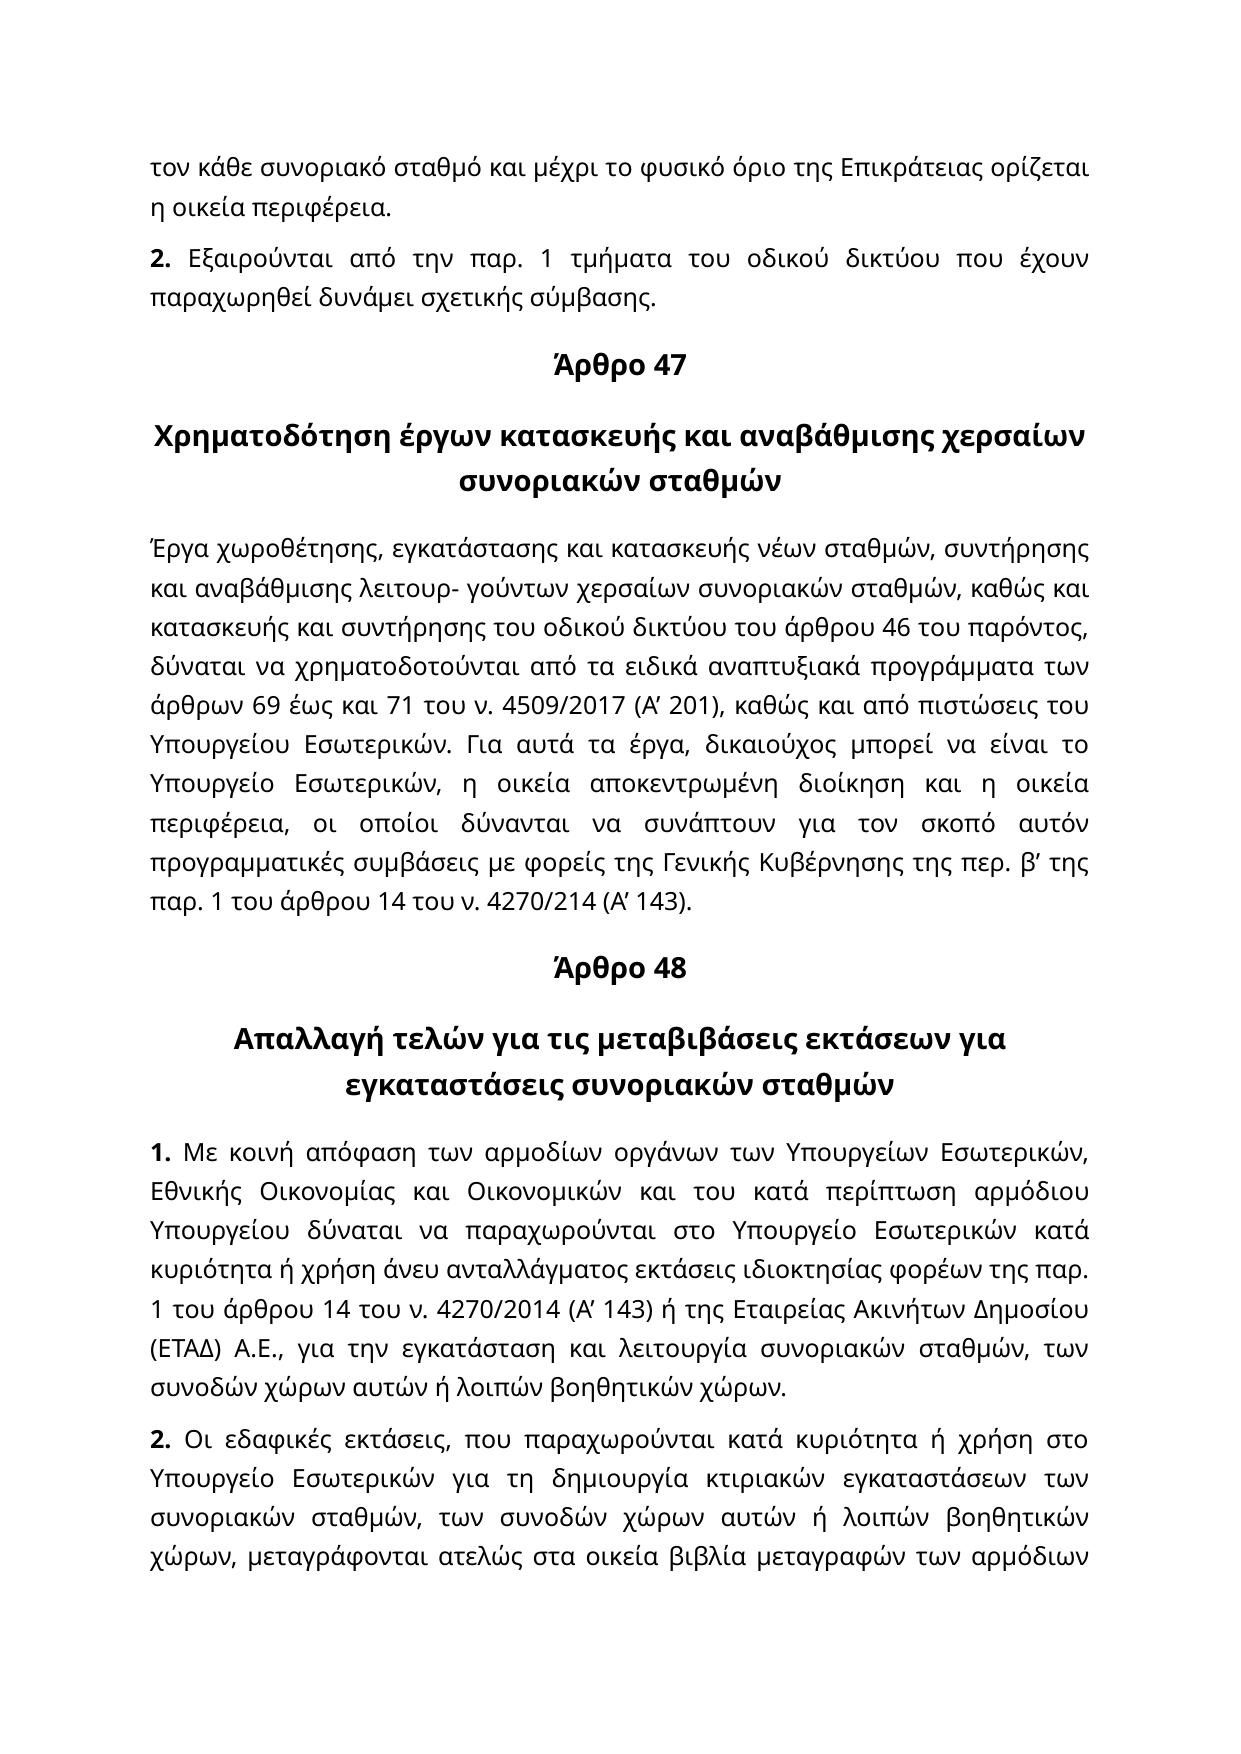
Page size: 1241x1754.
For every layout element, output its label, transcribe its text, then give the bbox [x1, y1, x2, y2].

text 2. Οι εδαφικές εκτάσεις, που παραχωρούνται κατά κυριότητα ή χρήση στο Υπουργείο Εσωτερικών για τη δημιουργία κτιριακών εγκαταστάσεων των συνοριακών σταθμών, των συνοδών χώρων αυτών ή λοιπών βοηθητικών χώρων, μεταγράφονται ατελώς στα οικεία βιβλία μεταγραφών των αρμόδιων [150, 1421, 1090, 1573]
text Έργα χωροθέτησης, εγκατάστασης και κατασκευής νέων σταθμών, συντήρησης και αναβάθμισης λειτουρ- γούντων χερσαίων συνοριακών σταθμών, καθώς και κατασκευής και συντήρησης του οδικού δικτύου του άρθρου 46 του παρόντος, δύναται να χρηματοδοτούνται από τα ειδικά αναπτυξιακά προγράμματα των άρθρων 69 έως και 71 του ν. 4509/2017 (Α’ 201), καθώς και από πιστώσεις του Υπουργείου Εσωτερικών. Για αυτά τα έργα, δικαιούχος μπορεί να είναι το Υπουργείο Εσωτερικών, η οικεία αποκεντρωμένη διοίκηση και η οικεία περιφέρεια, οι οποίοι δύνανται να συνάπτουν για τον σκοπό αυτόν προγραμματικές συμβάσεις με φορείς της Γενικής Κυβέρνησης της περ. β’ της παρ. 1 του άρθρου 14 του ν. 4270/214 (Α’ 143). [150, 531, 1090, 918]
text τον κάθε συνοριακό σταθμό και μέχρι το φυσικό όριο της Επικράτειας ορίζεται η οικεία περιφέρεια. [150, 150, 1090, 223]
text 2. Εξαιρούνται από την παρ. 1 τμήματα του οδικού δικτύου που έχουν παραχωρηθεί δυνάμει σχετικής σύμβασης. [150, 241, 1090, 314]
text 1. Με κοινή απόφαση των αρμοδίων οργάνων των Υπουργείων Εσωτερικών, Εθνικής Οικονομίας και Οικονομικών και του κατά περίπτωση αρμόδιου Υπουργείου δύναται να παραχωρούνται στο Υπουργείο Εσωτερικών κατά κυριότητα ή χρήση άνευ ανταλλάγματος εκτάσεις ιδιοκτησίας φορέων της παρ. 1 του άρθρου 14 του ν. 4270/2014 (Α’ 143) ή της Εταιρείας Ακινήτων Δημοσίου (ΕΤΑΔ) Α.Ε., για την εγκατάσταση και λειτουργία συνοριακών σταθμών, των συνοδών χώρων αυτών ή λοιπών βοηθητικών χώρων. [150, 1134, 1090, 1404]
subtitle Χρηματοδότηση έργων κατασκευής και αναβάθμισης χερσαίων συνοριακών σταθμών [150, 415, 1090, 500]
subtitle Άρθρο 48 [150, 948, 1090, 987]
subtitle Απαλλαγή τελών για τις μεταβιβάσεις εκτάσεων για εγκαταστάσεις συνοριακών σταθμών [150, 1018, 1090, 1104]
subtitle Άρθρο 47 [150, 344, 1090, 384]
